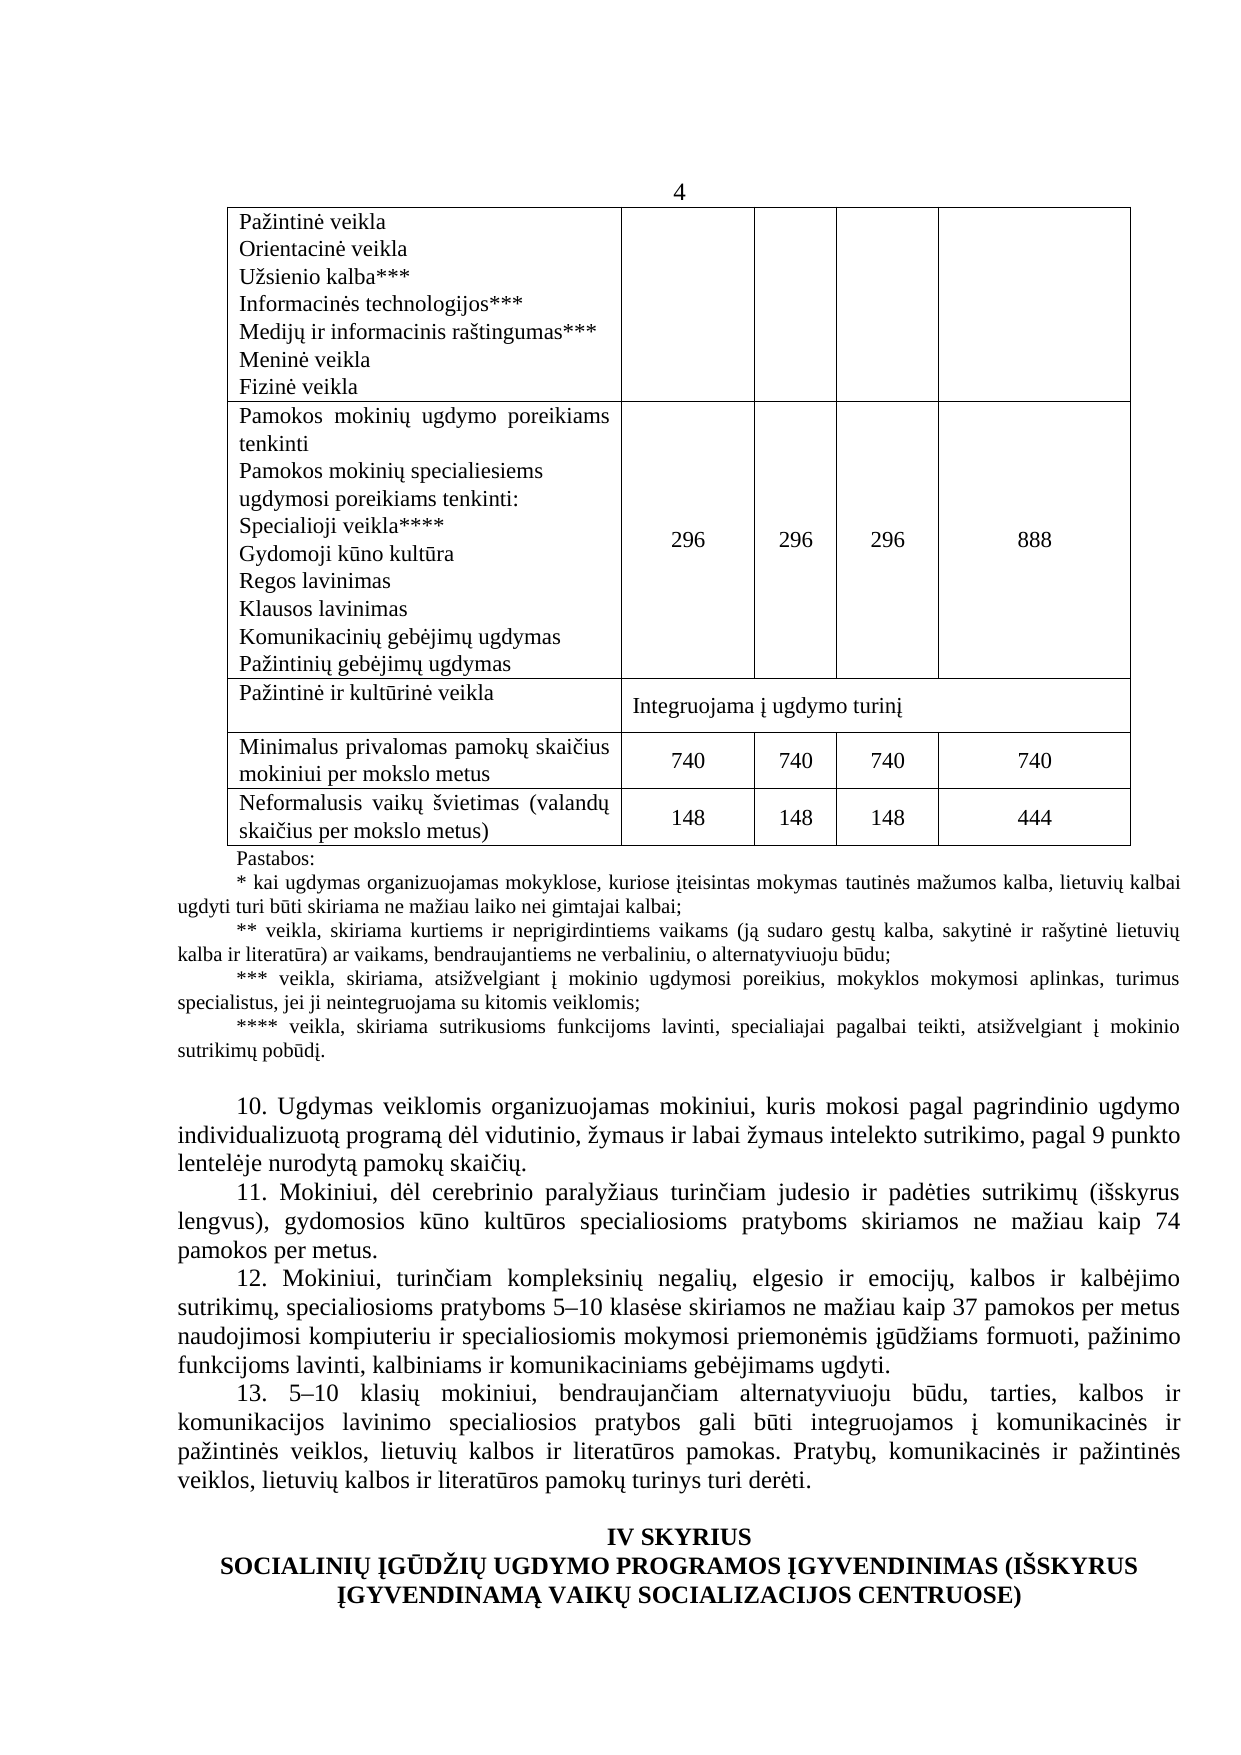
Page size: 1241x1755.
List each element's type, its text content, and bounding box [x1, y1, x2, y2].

text 11. Mokiniui, dėl cerebrinio paralyžiaus turinčiam judesio ir padėties sutrikimų (išskyrus lengvus), gydomosios kūno kultūros specialiosioms pratyboms skiriamos ne mažiau kaip 74 pamokos per metus. [177, 1177, 1181, 1263]
table_cell 148 [837, 789, 938, 844]
table_cell Pažintinė ir kultūrinė veikla [228, 679, 621, 732]
text 12. Mokiniui, turinčiam kompleksinių negalių, elgesio ir emocijų, kalbos ir kalbėjimo sutrikimų, specialiosioms pratyboms 5–10 klasėse skiriamos ne mažiau kaip 37 pamokos per metus naudojimosi kompiuteriu ir specialiosiomis mokymosi priemonėmis įgūdžiams formuoti, pažinimo funkcijoms lavinti, kalbiniams ir komunikaciniams gebėjimams ugdyti. [177, 1263, 1181, 1378]
text 13. 5–10 klasių mokiniui, bendraujančiam alternatyviuoju būdu, tarties, kalbos ir komunikacijos lavinimo specialiosios pratybos gali būti integruojamos į komunikacinės ir pažintinės veiklos, lietuvių kalbos ir literatūros pamokas. Pratybų, komunikacinės ir pažintinės veiklos, lietuvių kalbos ir literatūros pamokų turinys turi derėti. [177, 1378, 1181, 1493]
table_cell 296 [837, 402, 938, 678]
table_cell [939, 208, 1130, 401]
table_cell 296 [755, 402, 836, 678]
table_cell 740 [622, 733, 754, 788]
text IV SKYRIUS [177, 1522, 1181, 1551]
table_cell 888 [939, 402, 1130, 678]
table_cell 444 [939, 789, 1130, 844]
table_cell [622, 208, 754, 401]
table_cell 296 [622, 402, 754, 678]
text SOCIALINIŲ ĮGŪDŽIŲ UGDYMO PROGRAMOS ĮGYVENDINIMAS (IŠSKYRUS ĮGYVENDINAMĄ VAIKŲ SOCIALIZACIJOS CENTRUOSE) [177, 1551, 1181, 1608]
table_cell 740 [837, 733, 938, 788]
table_cell [755, 208, 836, 401]
table_cell Pažintinė veikla Orientacinė veikla Užsienio kalba*** Informacinės technologijos*** Medijų ir informacinis raštingumas*** Meninė veikla Fizinė veikla [228, 208, 621, 401]
table_cell 740 [755, 733, 836, 788]
table_cell 148 [622, 789, 754, 844]
text 10. Ugdymas veiklomis organizuojamas mokiniui, kuris mokosi pagal pagrindinio ugdymo individualizuotą programą dėl vidutinio, žymaus ir labai žymaus intelekto sutrikimo, pagal 9 punkto lentelėje nurodytą pamokų skaičių. [177, 1091, 1181, 1177]
text **** veikla, skiriama sutrikusioms funkcijoms lavinti, specialiajai pagalbai teikti, atsižvelgiant į mokinio sutrikimų pobūdį. [177, 1014, 1181, 1062]
text Pastabos: [177, 846, 1181, 870]
table_cell Integruojama į ugdymo turinį [622, 679, 1130, 732]
table_cell [837, 208, 938, 401]
text * kai ugdymas organizuojamas mokyklose, kuriose įteisintas mokymas tautinės mažumos kalba, lietuvių kalbai ugdyti turi būti skiriama ne mažiau laiko nei gimtajai kalbai; [177, 870, 1181, 918]
table_cell Pamokos mokinių ugdymo poreikiams tenkinti Pamokos mokinių specialiesiems ugdymosi poreikiams tenkinti: Specialioji veikla**** Gydomoji kūno kultūra Regos lavinimas Klausos lavinimas Komunikacinių gebėjimų ugdymas Pažintinių gebėjimų ugdymas [228, 402, 621, 678]
table_cell Minimalus privalomas pamokų skaičius mokiniui per mokslo metus [228, 733, 621, 788]
table_cell 740 [939, 733, 1130, 788]
text *** veikla, skiriama, atsižvelgiant į mokinio ugdymosi poreikius, mokyklos mokymosi aplinkas, turimus specialistus, jei ji neintegruojama su kitomis veiklomis; [177, 966, 1181, 1014]
table_cell Neformalusis vaikų švietimas (valandų skaičius per mokslo metus) [228, 789, 621, 844]
table_cell 148 [755, 789, 836, 844]
text ** veikla, skiriama kurtiems ir neprigirdintiems vaikams (ją sudaro gestų kalba, sakytinė ir rašytinė lietuvių kalba ir literatūra) ar vaikams, bendraujantiems ne verbaliniu, o alternatyviuoju būdu; [177, 918, 1181, 966]
